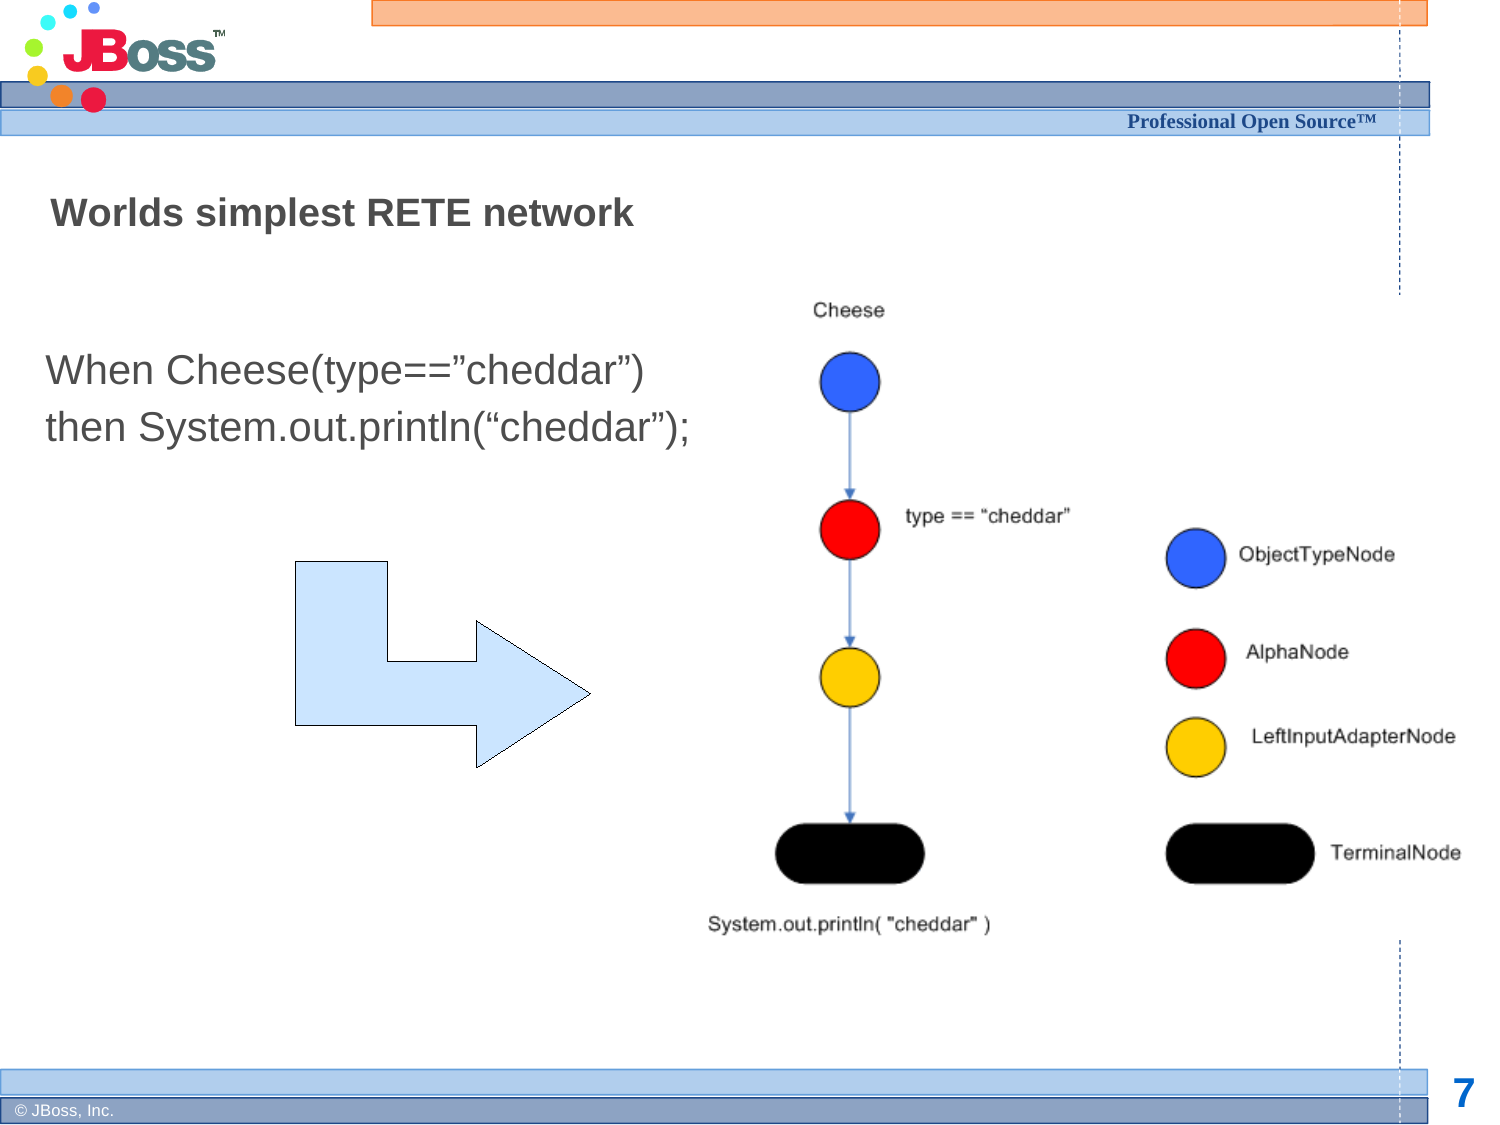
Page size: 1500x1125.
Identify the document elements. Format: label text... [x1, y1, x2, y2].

title Worlds simplest RETE network [50, 129, 1329, 295]
text_box [295, 561, 591, 768]
picture [708, 295, 1462, 937]
subtitle When Cheese(type==”cheddar”) then System.out.println(“cheddar”); [45, 295, 708, 502]
